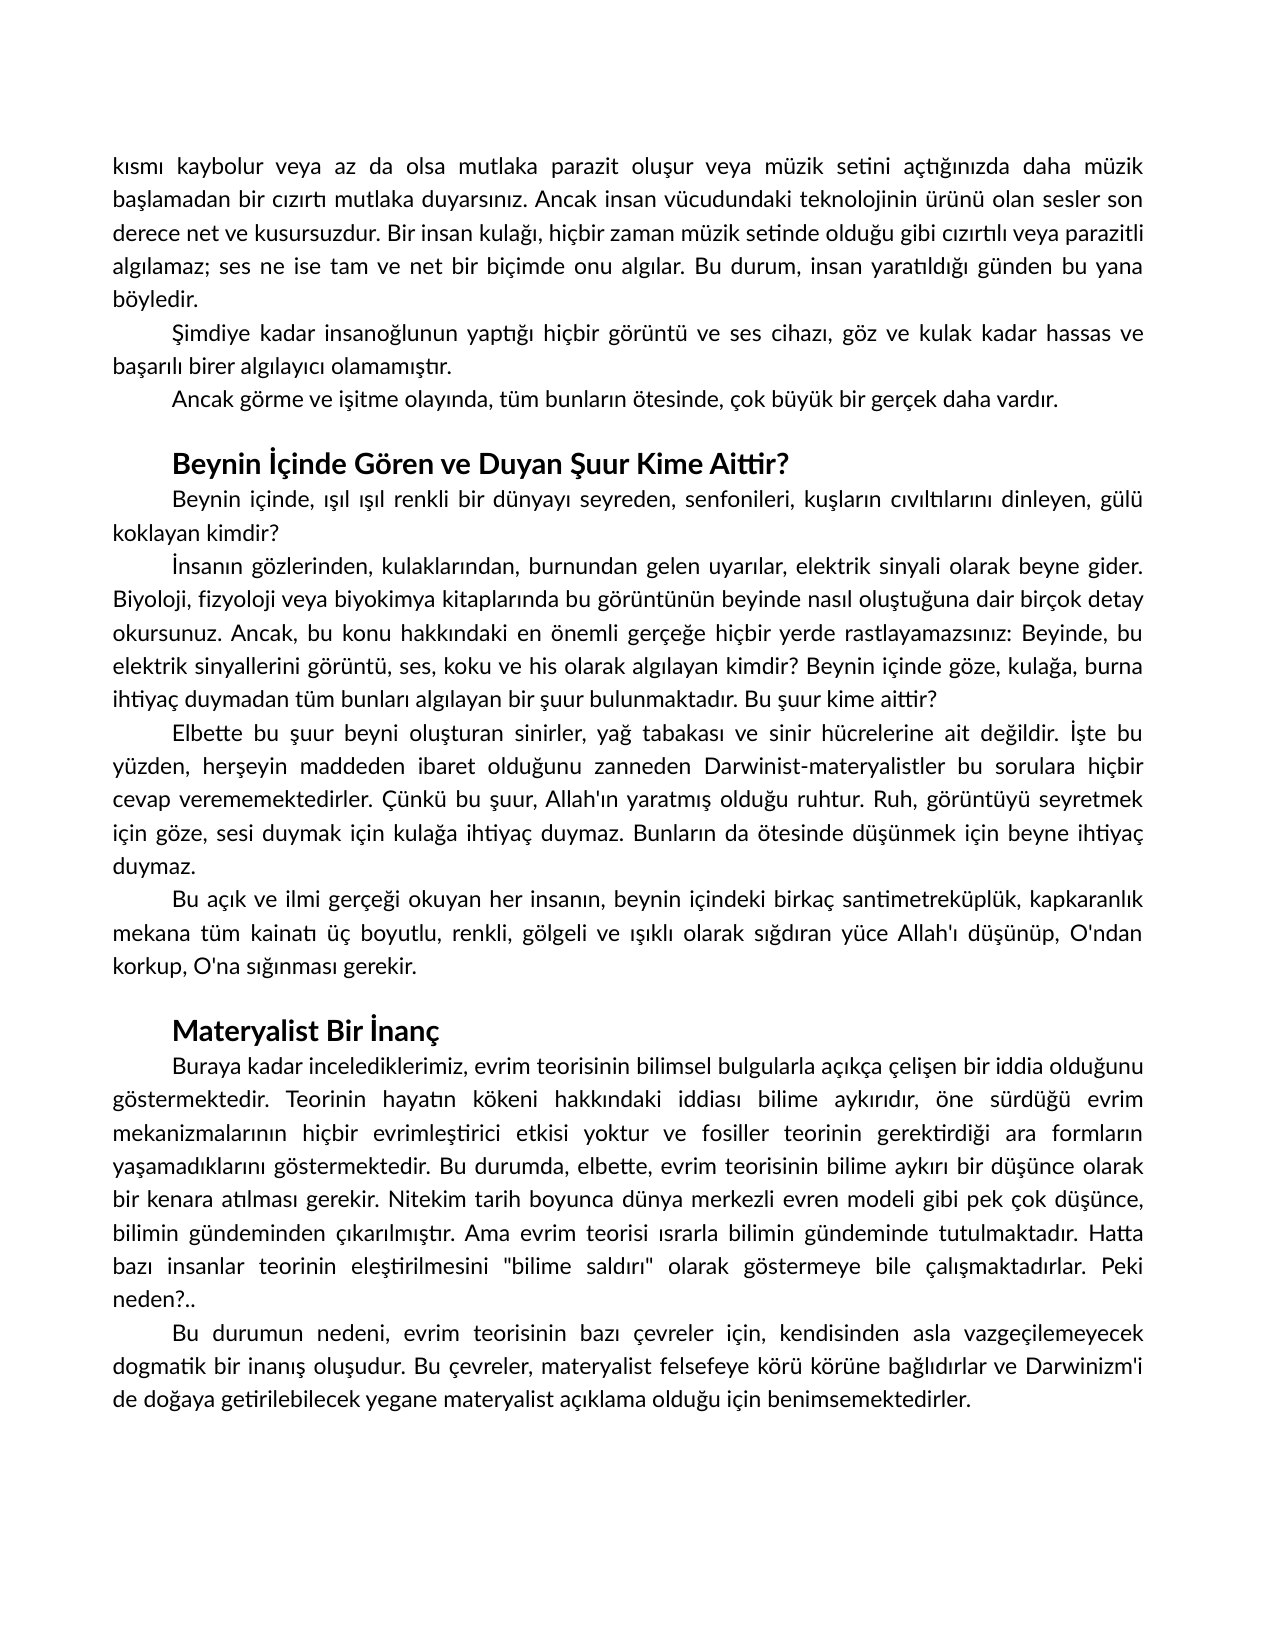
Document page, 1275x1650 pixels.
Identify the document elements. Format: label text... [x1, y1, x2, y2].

text Materyalist Bir İnanç [112, 1014, 1145, 1048]
text kısmı kaybolur veya az da olsa mutlaka parazit oluşur veya müzik setini açtığınızda daha müzik başlamadan bir cızırtı mutlaka duyarsınız. Ancak insan vücudundaki teknolojinin ürünü olan sesler son derece net ve kusursuzdur. Bir insan kulağı, hiçbir zaman müzik setinde olduğu gibi cızırtılı veya parazitli algılamaz; ses ne ise tam ve net bir biçimde onu algılar. Bu durum, insan yaratıldığı günden bu yana böyledir. [112, 148, 1145, 314]
text Elbette bu şuur beyni oluşturan sinirler, yağ tabakası ve sinir hücrelerine ait değildir. İşte bu yüzden, herşeyin maddeden ibaret olduğunu zanneden Darwinist-materyalistler bu sorulara hiçbir cevap verememektedirler. Çünkü bu şuur, Allah'ın yaratmış olduğu ruhtur. Ruh, görüntüyü seyretmek için göze, sesi duymak için kulağa ihtiyaç duymaz. Bunların da ötesinde düşünmek için beyne ihtiyaç duymaz. [112, 714, 1145, 881]
text Bu açık ve ilmi gerçeği okuyan her insanın, beynin içindeki birkaç santimetreküplük, kapkaranlık mekana tüm kainatı üç boyutlu, renkli, gölgeli ve ışıklı olarak sığdıran yüce Allah'ı düşünüp, O'ndan korkup, O'na sığınması gerekir. [112, 881, 1145, 981]
text Bu durumun nedeni, evrim teorisinin bazı çevreler için, kendisinden asla vazgeçilemeyecek dogmatik bir inanış oluşudur. Bu çevreler, materyalist felsefeye körü körüne bağlıdırlar ve Darwinizm'i de doğaya getirilebilecek yegane materyalist açıklama olduğu için benimsemektedirler. [112, 1314, 1145, 1414]
text Buraya kadar incelediklerimiz, evrim teorisinin bilimsel bulgularla açıkça çelişen bir iddia olduğunu göstermektedir. Teorinin hayatın kökeni hakkındaki iddiası bilime aykırıdır, öne sürdüğü evrim mekanizmalarının hiçbir evrimleştirici etkisi yoktur ve fosiller teorinin gerektirdiği ara formların yaşamadıklarını göstermektedir. Bu durumda, elbette, evrim teorisinin bilime aykırı bir düşünce olarak bir kenara atılması gerekir. Nitekim tarih boyunca dünya merkezli evren modeli gibi pek çok düşünce, bilimin gündeminden çıkarılmıştır. Ama evrim teorisi ısrarla bilimin gündeminde tutulmaktadır. Hatta bazı insanlar teorinin eleştirilmesini "bilime saldırı" olarak göstermeye bile çalışmaktadırlar. Peki neden?.. [112, 1048, 1145, 1314]
text İnsanın gözlerinden, kulaklarından, burnundan gelen uyarılar, elektrik sinyali olarak beyne gider. Biyoloji, fizyoloji veya biyokimya kitaplarında bu görüntünün beyinde nasıl oluştuğuna dair birçok detay okursunuz. Ancak, bu konu hakkındaki en önemli gerçeğe hiçbir yerde rastlayamazsınız: Beyinde, bu elektrik sinyallerini görüntü, ses, koku ve his olarak algılayan kimdir? Beynin içinde göze, kulağa, burna ihtiyaç duymadan tüm bunları algılayan bir şuur bulunmaktadır. Bu şuur kime aittir? [112, 548, 1145, 714]
text Şimdiye kadar insanoğlunun yaptığı hiçbir görüntü ve ses cihazı, göz ve kulak kadar hassas ve başarılı birer algılayıcı olamamıştır. [112, 314, 1145, 381]
text Ancak görme ve işitme olayında, tüm bunların ötesinde, çok büyük bir gerçek daha vardır. [112, 381, 1145, 414]
text Beynin içinde, ışıl ışıl renkli bir dünyayı seyreden, senfonileri, kuşların cıvıltılarını dinleyen, gülü koklayan kimdir? [112, 481, 1145, 548]
text Beynin İçinde Gören ve Duyan Şuur Kime Aittir? [112, 448, 1145, 481]
